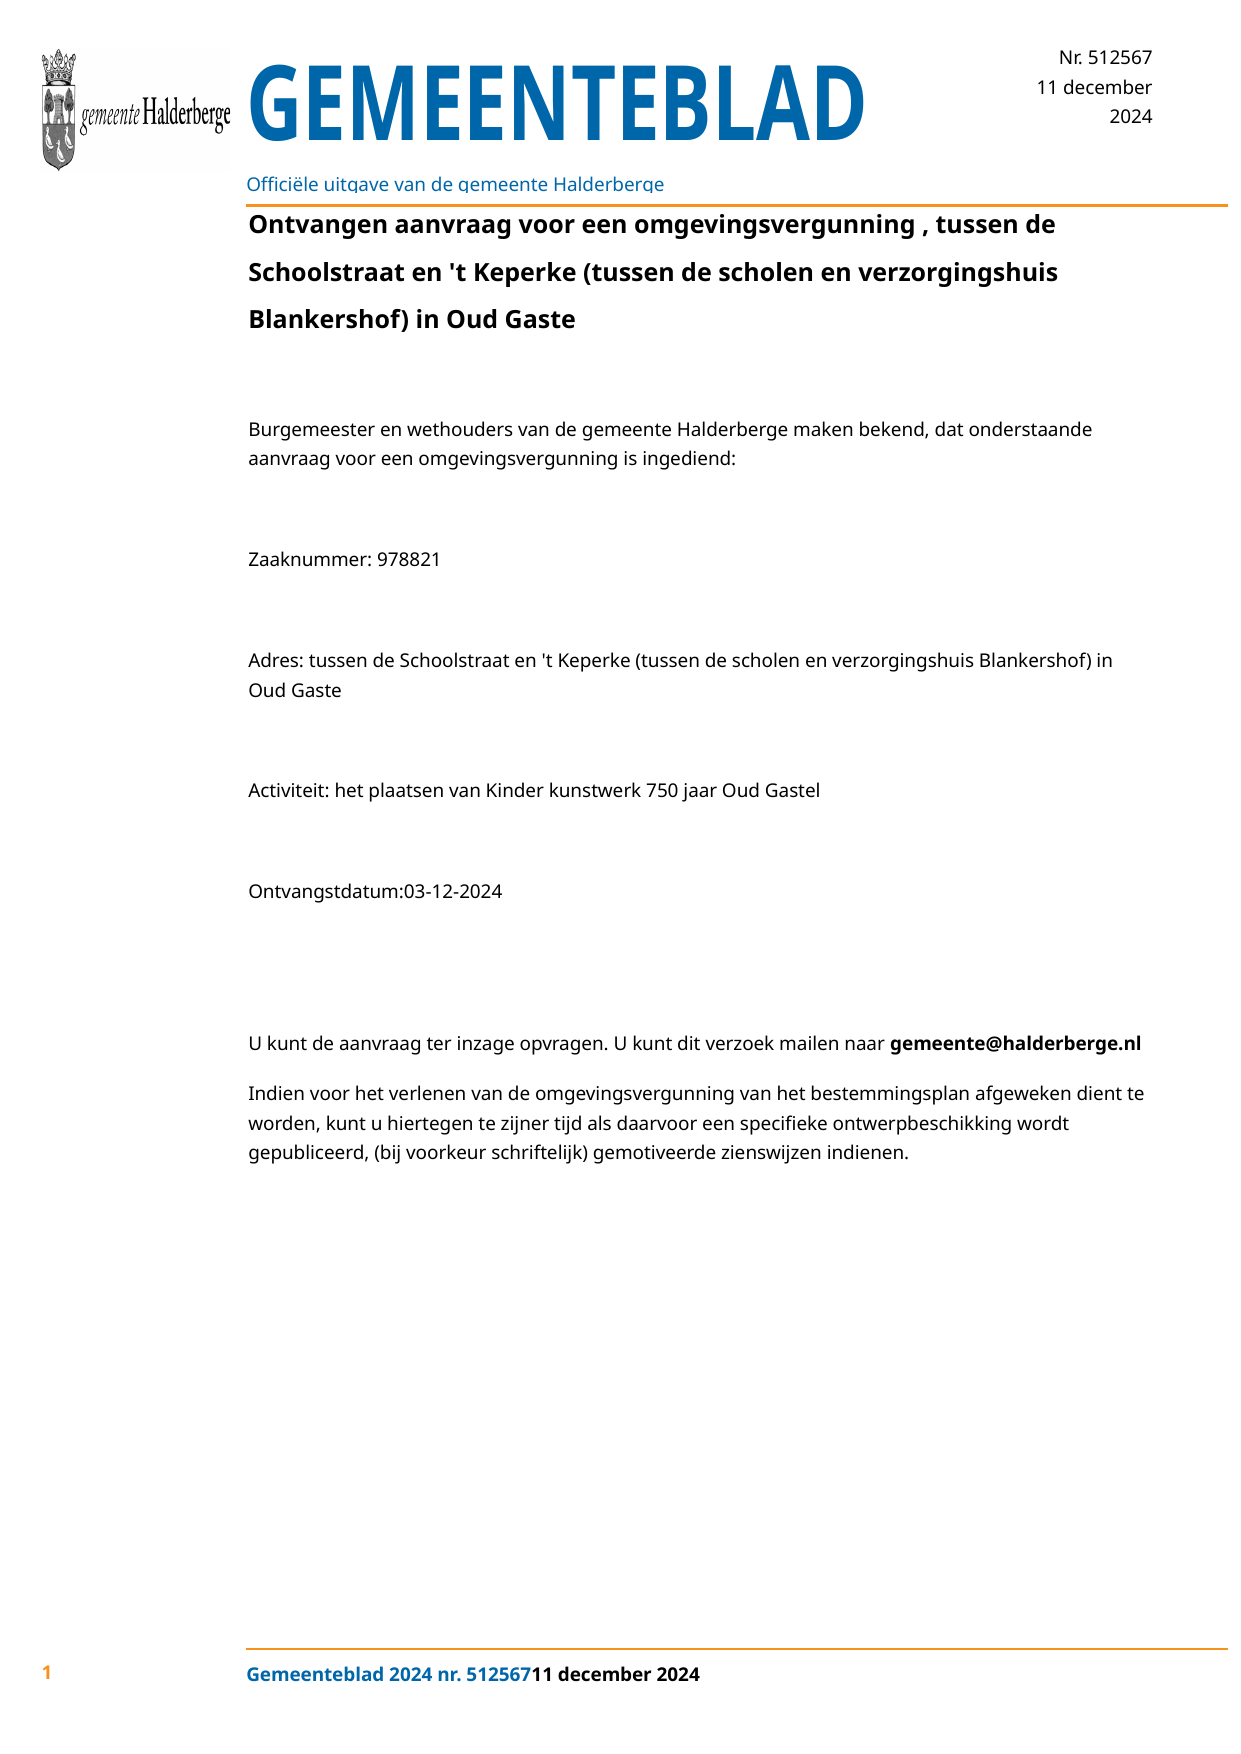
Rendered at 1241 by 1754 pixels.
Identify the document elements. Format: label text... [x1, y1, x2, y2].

text U kunt de aanvraag ter inzage opvragen. U kunt dit verzoek mailen naar gemeente@halderberge.nl [248, 1030, 1152, 1055]
text Indien voor het verlenen van de omgevingsvergunning van het bestemmingsplan afgeweken dient te worden, kunt u hiertegen te zijner tijd als daarvoor een specifieke ontwerpbeschikking wordt gepubliceerd, (bij voorkeur schriftelijk) gemotiveerde zienswijzen indienen. [248, 1080, 1152, 1165]
picture [41, 47, 231, 172]
text Ontvangen aanvraag voor een omgevingsvergunning , tussen de Schoolstraat en 't Keperke (tussen de scholen en verzorgingshuis Blankershof) in Oud Gaste [248, 207, 1152, 336]
text Activiteit: het plaatsen van Kinder kunstwerk 750 jaar Oud Gastel [248, 778, 1152, 803]
text Zaaknummer: 978821 [248, 546, 1152, 572]
text Burgemeester en wethouders van de gemeente Halderberge maken bekend, dat onderstaande aanvraag voor een omgevingsvergunning is ingediend: [248, 416, 1152, 471]
text Ontvangstdatum:03-12-2024 [248, 878, 1152, 904]
text Adres: tussen de Schoolstraat en 't Keperke (tussen de scholen en verzorgingshuis Blankershof) in Oud Gaste [248, 647, 1152, 702]
